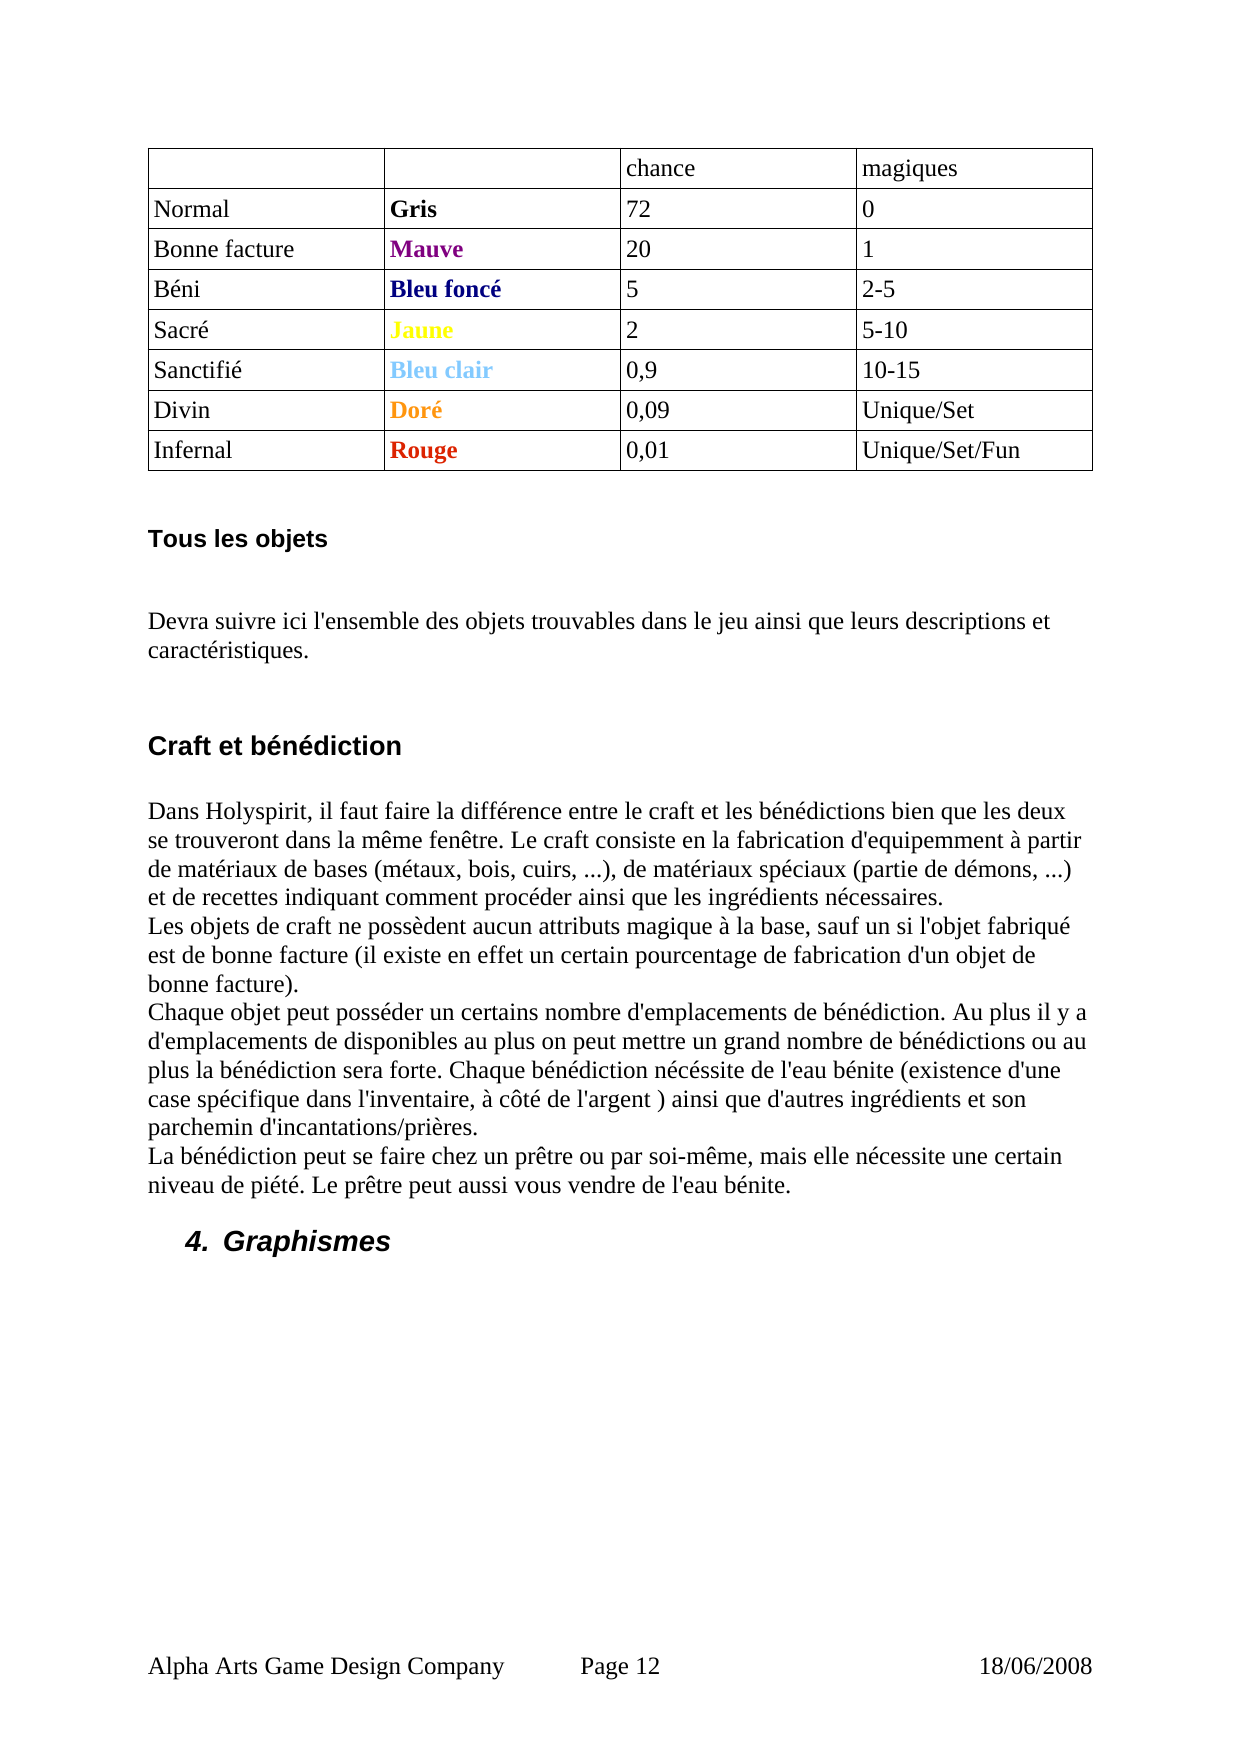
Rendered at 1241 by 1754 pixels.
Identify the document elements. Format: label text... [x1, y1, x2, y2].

table_cell Rouge [385, 431, 620, 470]
table_cell 2 [621, 310, 856, 349]
subtitle Graphismes [185, 1224, 1092, 1257]
table_cell 0,01 [621, 431, 856, 470]
table_cell 0 [857, 189, 1092, 228]
text Chaque objet peut posséder un certains nombre d'emplacements de bénédiction. Au plus il y a d'emplacements de disponibles au plus on peut mettre un grand nombre de bénédictions ou au plus la bénédiction sera forte. Chaque bénédiction nécéssite de l'eau bénite (existence d'une case spécifique dans l'inventaire, à côté de l'argent ) ainsi que d'autres ingrédients et son parchemin d'incantations/prières. [148, 997, 1092, 1141]
text Dans Holyspirit, il faut faire la différence entre le craft et les bénédictions bien que les deux se trouveront dans la même fenêtre. Le craft consiste en la fabrication d'equipemment à partir de matériaux de bases (métaux, bois, cuirs, ...), de matériaux spéciaux (partie de démons, ...) et de recettes indiquant comment procéder ainsi que les ingrédients nécessaires. [148, 796, 1092, 911]
table_header [149, 149, 384, 188]
table_cell Jaune [385, 310, 620, 349]
table_cell Unique/Set [857, 391, 1092, 430]
table_cell Doré [385, 391, 620, 430]
table_cell 5 [621, 270, 856, 309]
table_header chance [621, 149, 856, 188]
table_cell Normal [149, 189, 384, 228]
table_cell Unique/Set/Fun [857, 431, 1092, 470]
table_cell Divin [149, 391, 384, 430]
table_cell Mauve [385, 229, 620, 268]
table_header [385, 149, 620, 188]
table_cell Bleu clair [385, 350, 620, 389]
table_cell 20 [621, 229, 856, 268]
text Devra suivre ici l'ensemble des objets trouvables dans le jeu ainsi que leurs descriptions et caractéristiques. [148, 606, 1092, 664]
table_cell 0,09 [621, 391, 856, 430]
table_cell Bleu foncé [385, 270, 620, 309]
table_cell Gris [385, 189, 620, 228]
subtitle Tous les objets [148, 524, 1092, 552]
text La bénédiction peut se faire chez un prêtre ou par soi-même, mais elle nécessite une certain niveau de piété. Le prêtre peut aussi vous vendre de l'eau bénite. [148, 1141, 1092, 1199]
table_cell 72 [621, 189, 856, 228]
table_cell Sacré [149, 310, 384, 349]
table_cell Sanctifié [149, 350, 384, 389]
table_cell 0,9 [621, 350, 856, 389]
table_cell Infernal [149, 431, 384, 470]
table_cell 1 [857, 229, 1092, 268]
table_header magiques [857, 149, 1092, 188]
table_cell 10-15 [857, 350, 1092, 389]
subtitle Craft et bénédiction [148, 730, 1092, 761]
table_cell 2-5 [857, 270, 1092, 309]
text Les objets de craft ne possèdent aucun attributs magique à la base, sauf un si l'objet fabriqué est de bonne facture (il existe en effet un certain pourcentage de fabrication d'un objet de bonne facture). [148, 911, 1092, 997]
table_cell Bonne facture [149, 229, 384, 268]
table_cell Béni [149, 270, 384, 309]
table_cell 5-10 [857, 310, 1092, 349]
